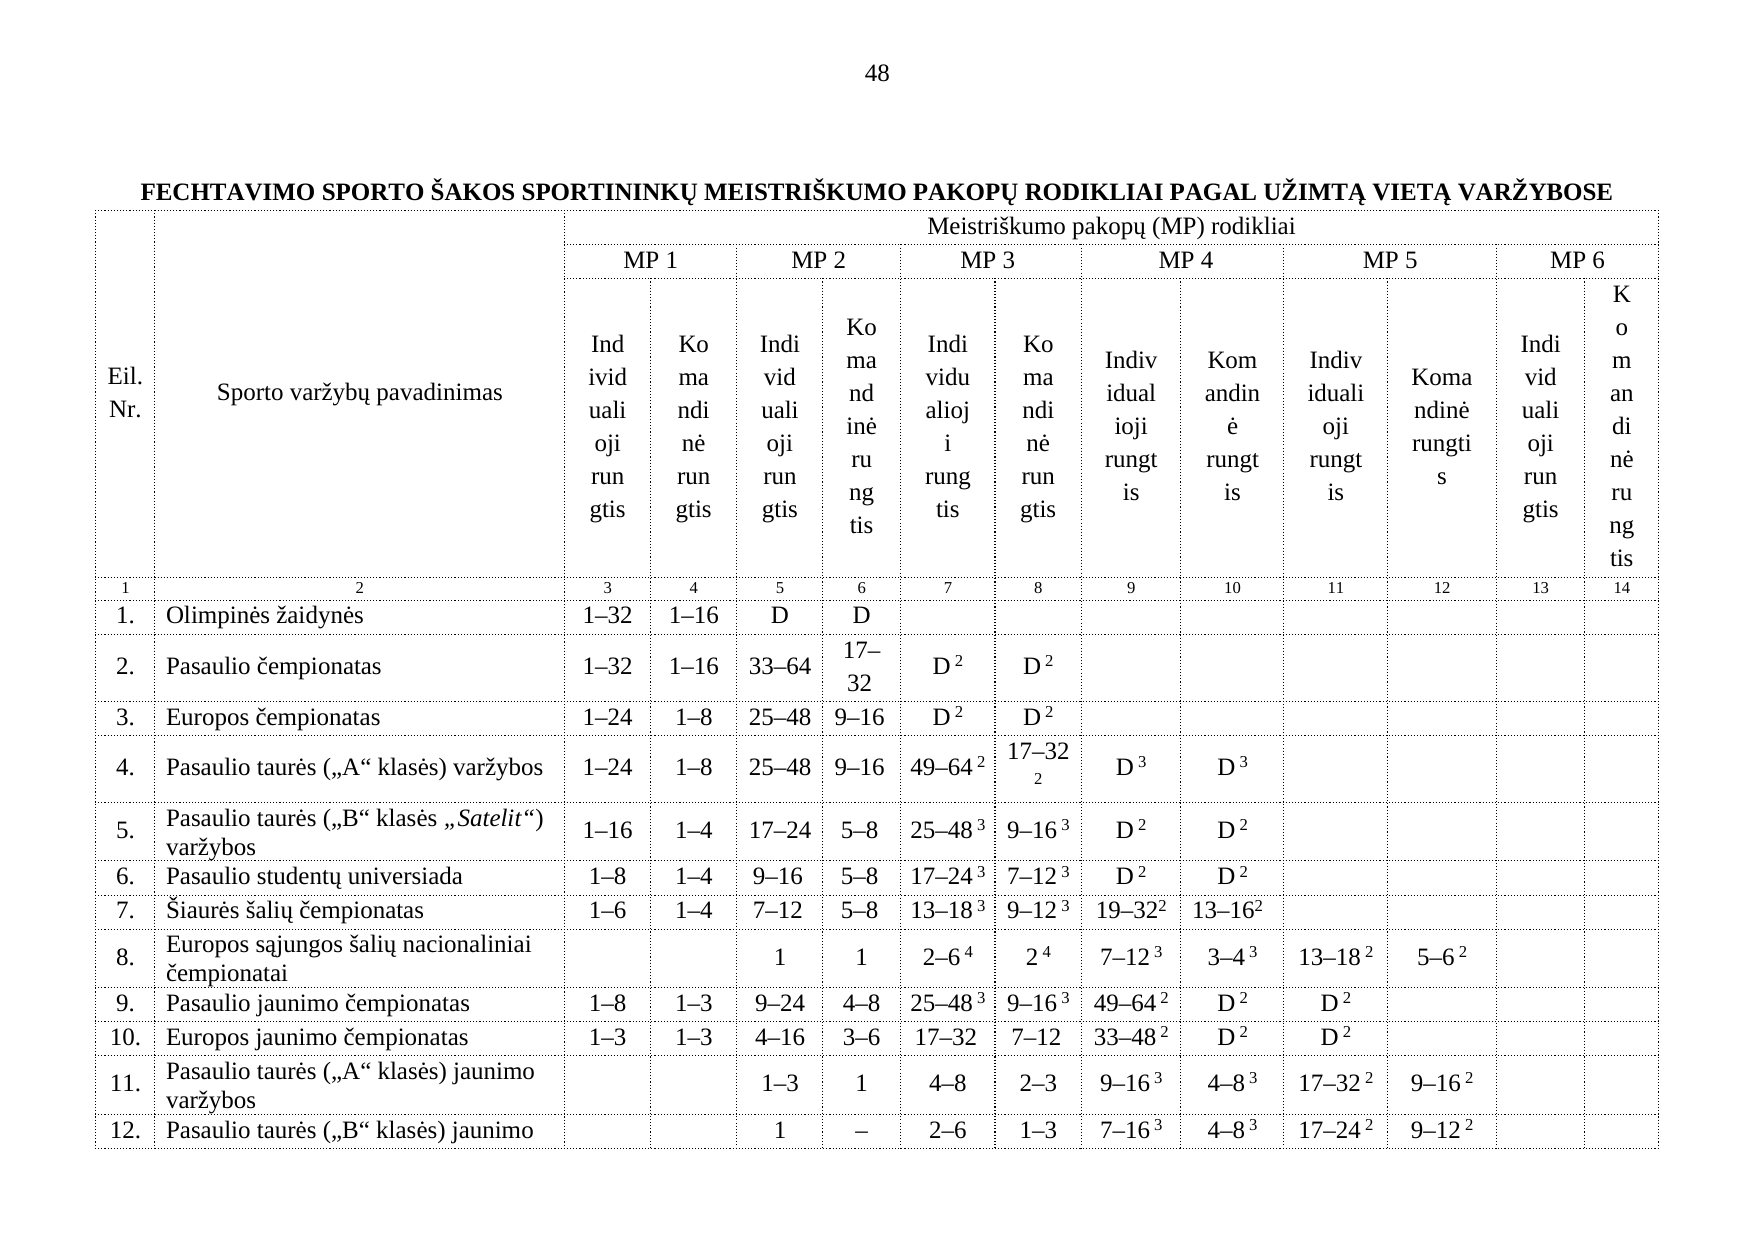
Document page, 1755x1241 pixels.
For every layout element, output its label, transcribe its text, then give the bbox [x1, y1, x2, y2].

table_cell [1387, 802, 1496, 860]
table_cell [1585, 1021, 1658, 1055]
table_cell Europos sąjungos šalių nacionaliniai čempionatai [155, 929, 564, 987]
table_cell 25–48 3 [900, 802, 995, 860]
table_cell [1496, 634, 1585, 701]
table_cell [1181, 634, 1284, 701]
table_cell Europos jaunimo čempionatas [155, 1021, 564, 1055]
table_cell 5–8 [823, 802, 900, 860]
table_cell [1585, 634, 1658, 701]
table_cell [650, 1055, 737, 1114]
table_cell 13–162 [1181, 895, 1284, 928]
table_cell [650, 929, 737, 987]
table_cell [564, 929, 650, 987]
table_cell [1585, 929, 1658, 987]
table_header Eil. Nr. [96, 210, 155, 577]
table_cell [1387, 987, 1496, 1021]
table_cell [1081, 701, 1181, 735]
table_cell 1–3 [650, 1021, 737, 1055]
table_cell 9–16 [823, 735, 900, 802]
table_cell 5–8 [823, 895, 900, 928]
table_cell [900, 600, 995, 634]
table_cell 3–6 [823, 1021, 900, 1055]
table_cell 17–24 [737, 802, 823, 860]
table_cell 6. [96, 860, 155, 894]
table_cell 2. [96, 634, 155, 701]
table_cell Europos čempionatas [155, 701, 564, 735]
table_cell [1496, 860, 1585, 894]
table_cell [1496, 600, 1585, 634]
table_cell D 2 [900, 701, 995, 735]
table_cell 4–8 [823, 987, 900, 1021]
table_cell [1387, 860, 1496, 894]
table_cell 7–12 [995, 1021, 1081, 1055]
table_cell [1387, 895, 1496, 928]
table_cell [1496, 987, 1585, 1021]
table_cell MP 3 [900, 244, 1081, 278]
table_cell 1–8 [650, 701, 737, 735]
table_cell [1585, 600, 1658, 634]
table_cell D 2 [1181, 860, 1284, 894]
table_cell 5–6 2 [1387, 929, 1496, 987]
table_cell 1–4 [650, 860, 737, 894]
table_cell 49–64 2 [1081, 987, 1181, 1021]
table_cell 7–12 3 [1081, 929, 1181, 987]
table_cell [1387, 634, 1496, 701]
table_cell 1 [737, 1114, 823, 1148]
table_cell 11. [96, 1055, 155, 1114]
table_cell 4. [96, 735, 155, 802]
table_cell MP 6 [1496, 244, 1658, 278]
table_cell 25–48 [737, 735, 823, 802]
table_cell 17–32 2 [1284, 1055, 1387, 1114]
table_cell D 2 [1081, 860, 1181, 894]
table_cell 1–16 [650, 600, 737, 634]
table_cell 12. [96, 1114, 155, 1148]
table_cell Individualioji rungtis [900, 278, 995, 577]
table_cell 1–8 [564, 860, 650, 894]
table_cell 4–8 3 [1181, 1055, 1284, 1114]
table_cell [1496, 735, 1585, 802]
table_cell [1181, 701, 1284, 735]
table_cell 8. [96, 929, 155, 987]
table_cell [1081, 634, 1181, 701]
table_cell [1496, 701, 1585, 735]
table_cell Pasaulio taurės („A“ klasės) varžybos [155, 735, 564, 802]
table_cell 1–3 [564, 1021, 650, 1055]
table_cell D 2 [1081, 802, 1181, 860]
table_cell [1585, 1114, 1658, 1148]
table_cell [1284, 735, 1387, 802]
table_cell D 2 [1181, 802, 1284, 860]
table_cell [1284, 634, 1387, 701]
table_cell 4 [650, 577, 737, 599]
table_cell 9. [96, 987, 155, 1021]
table_cell [1585, 1055, 1658, 1114]
table_cell 8 [995, 577, 1081, 599]
table_cell 2–6 4 [900, 929, 995, 987]
table_cell 7–16 3 [1081, 1114, 1181, 1148]
table_cell D 2 [900, 634, 995, 701]
table_cell D 3 [1181, 735, 1284, 802]
table_cell 9–16 3 [1081, 1055, 1181, 1114]
table_header Meistriškumo pakopų (MP) rodikliai [564, 210, 1658, 244]
table_cell Komandinė rungtis [650, 278, 737, 577]
table_cell Individualioji rungtis [737, 278, 823, 577]
table_cell Šiaurės šalių čempionatas [155, 895, 564, 928]
table_cell 13–18 3 [900, 895, 995, 928]
table_cell 2–3 [995, 1055, 1081, 1114]
table_cell 3–4 3 [1181, 929, 1284, 987]
table_cell Pasaulio taurės („B“ klasės „Satelit“) varžybos [155, 802, 564, 860]
table_cell D 2 [995, 701, 1081, 735]
table_cell Komandinė rungtis [1585, 278, 1658, 577]
table_cell 1–4 [650, 802, 737, 860]
table_cell 17–32 2 [995, 735, 1081, 802]
table_cell 1–4 [650, 895, 737, 928]
table_cell D 2 [1181, 1021, 1284, 1055]
table_cell Pasaulio čempionatas [155, 634, 564, 701]
table_cell [564, 1114, 650, 1148]
table_cell 1–3 [650, 987, 737, 1021]
table_cell 7–12 3 [995, 860, 1081, 894]
table_cell 17–24 3 [900, 860, 995, 894]
table_cell [1284, 600, 1387, 634]
table_cell 7. [96, 895, 155, 928]
table_cell 33–64 [737, 634, 823, 701]
table_cell 1 [823, 929, 900, 987]
table_cell Komandinė rungtis [1387, 278, 1496, 577]
table_cell [1284, 701, 1387, 735]
table_cell 25–48 [737, 701, 823, 735]
table_cell [1585, 802, 1658, 860]
table_cell 5–8 [823, 860, 900, 894]
table_cell Pasaulio taurės („A“ klasės) jaunimo varžybos [155, 1055, 564, 1114]
table_cell 3 [564, 577, 650, 599]
table_cell [1496, 802, 1585, 860]
table_cell D 2 [1284, 1021, 1387, 1055]
table_cell 1 [96, 577, 155, 599]
table_cell 1–32 [564, 634, 650, 701]
table_cell [1496, 895, 1585, 928]
table_cell 1–8 [564, 987, 650, 1021]
table_cell 11 [1284, 577, 1387, 599]
table_cell D [737, 600, 823, 634]
table_cell 13–18 2 [1284, 929, 1387, 987]
table_cell 1–3 [737, 1055, 823, 1114]
table_cell 1–16 [650, 634, 737, 701]
table_cell 1. [96, 600, 155, 634]
table_cell 9–24 [737, 987, 823, 1021]
table_cell 10 [1181, 577, 1284, 599]
table_cell [564, 1055, 650, 1114]
table_cell D 2 [1284, 987, 1387, 1021]
table_cell [1284, 802, 1387, 860]
table_cell 5 [737, 577, 823, 599]
table_cell – [823, 1114, 900, 1148]
table_cell [1496, 1021, 1585, 1055]
table_cell [1284, 895, 1387, 928]
table_cell [1284, 860, 1387, 894]
table_cell [650, 1114, 737, 1148]
table_cell 13 [1496, 577, 1585, 599]
table_cell [1585, 701, 1658, 735]
table_cell [1181, 600, 1284, 634]
table_cell [1387, 600, 1496, 634]
table_cell 4–16 [737, 1021, 823, 1055]
table_cell 49–64 2 [900, 735, 995, 802]
table_cell Individualioji rungtis [1284, 278, 1387, 577]
table_cell 9–16 3 [995, 802, 1081, 860]
table_cell [1387, 701, 1496, 735]
table_cell Komandinė rungtis [823, 278, 900, 577]
table_cell 6 [823, 577, 900, 599]
table_cell 9–12 2 [1387, 1114, 1496, 1148]
table_cell 9–16 [823, 701, 900, 735]
table_cell [1585, 860, 1658, 894]
table_cell 3. [96, 701, 155, 735]
table_cell Komandinė rungtis [995, 278, 1081, 577]
table_cell 2 4 [995, 929, 1081, 987]
table_cell [1496, 929, 1585, 987]
table_cell 9–16 [737, 860, 823, 894]
table_cell 7 [900, 577, 995, 599]
table_cell 33–48 2 [1081, 1021, 1181, 1055]
table_cell 9–16 3 [995, 987, 1081, 1021]
table_cell 4–8 [900, 1055, 995, 1114]
text FECHTAVIMO SPORTO ŠAKOS SPORTININKŲ MEISTRIŠKUMO PAKOPŲ RODIKLIAI PAGAL UŽIMTĄ VIETĄ VARŽYBOSE [118, 177, 1636, 206]
table_cell 1–6 [564, 895, 650, 928]
table_cell 1–32 [564, 600, 650, 634]
table_cell 14 [1585, 577, 1658, 599]
table_cell MP 1 [564, 244, 737, 278]
table_cell 1–16 [564, 802, 650, 860]
table_cell 17–32 [823, 634, 900, 701]
table_cell 1–24 [564, 735, 650, 802]
table_cell Individualioji rungtis [1081, 278, 1181, 577]
table_cell 1–8 [650, 735, 737, 802]
table_cell 9 [1081, 577, 1181, 599]
table_cell MP 4 [1081, 244, 1284, 278]
table_cell [1585, 987, 1658, 1021]
table_cell Pasaulio taurės („B“ klasės) jaunimo [155, 1114, 564, 1148]
table_cell MP 2 [737, 244, 900, 278]
table_cell 17–24 2 [1284, 1114, 1387, 1148]
table_cell [1387, 1021, 1496, 1055]
table_cell [1585, 895, 1658, 928]
table_cell Komandinė rungtis [1181, 278, 1284, 577]
table_cell 1 [737, 929, 823, 987]
table_cell D 2 [995, 634, 1081, 701]
table_cell 2 [155, 577, 564, 599]
table_cell [1585, 735, 1658, 802]
table_header Sporto varžybų pavadinimas [155, 210, 564, 577]
table_cell Pasaulio jaunimo čempionatas [155, 987, 564, 1021]
table_cell 1–3 [995, 1114, 1081, 1148]
table_cell 1 [823, 1055, 900, 1114]
table_cell [1387, 735, 1496, 802]
table_cell D 3 [1081, 735, 1181, 802]
table_cell 17–32 [900, 1021, 995, 1055]
table_cell Individualioji rungtis [564, 278, 650, 577]
table_cell Olimpinės žaidynės [155, 600, 564, 634]
table_cell 9–12 3 [995, 895, 1081, 928]
table_cell [1081, 600, 1181, 634]
table_cell D [823, 600, 900, 634]
table_cell 2–6 [900, 1114, 995, 1148]
table_cell 10. [96, 1021, 155, 1055]
table_cell [995, 600, 1081, 634]
table_cell 4–8 3 [1181, 1114, 1284, 1148]
table_cell Individualioji rungtis [1496, 278, 1585, 577]
table_cell 1–24 [564, 701, 650, 735]
table_cell 19–322 [1081, 895, 1181, 928]
table_cell 7–12 [737, 895, 823, 928]
table_cell 5. [96, 802, 155, 860]
table_cell 9–16 2 [1387, 1055, 1496, 1114]
table_cell [1496, 1055, 1585, 1114]
table_cell 25–48 3 [900, 987, 995, 1021]
table_cell MP 5 [1284, 244, 1496, 278]
table_cell 12 [1387, 577, 1496, 599]
table_cell [1496, 1114, 1585, 1148]
table_cell D 2 [1181, 987, 1284, 1021]
table_cell Pasaulio studentų universiada [155, 860, 564, 894]
